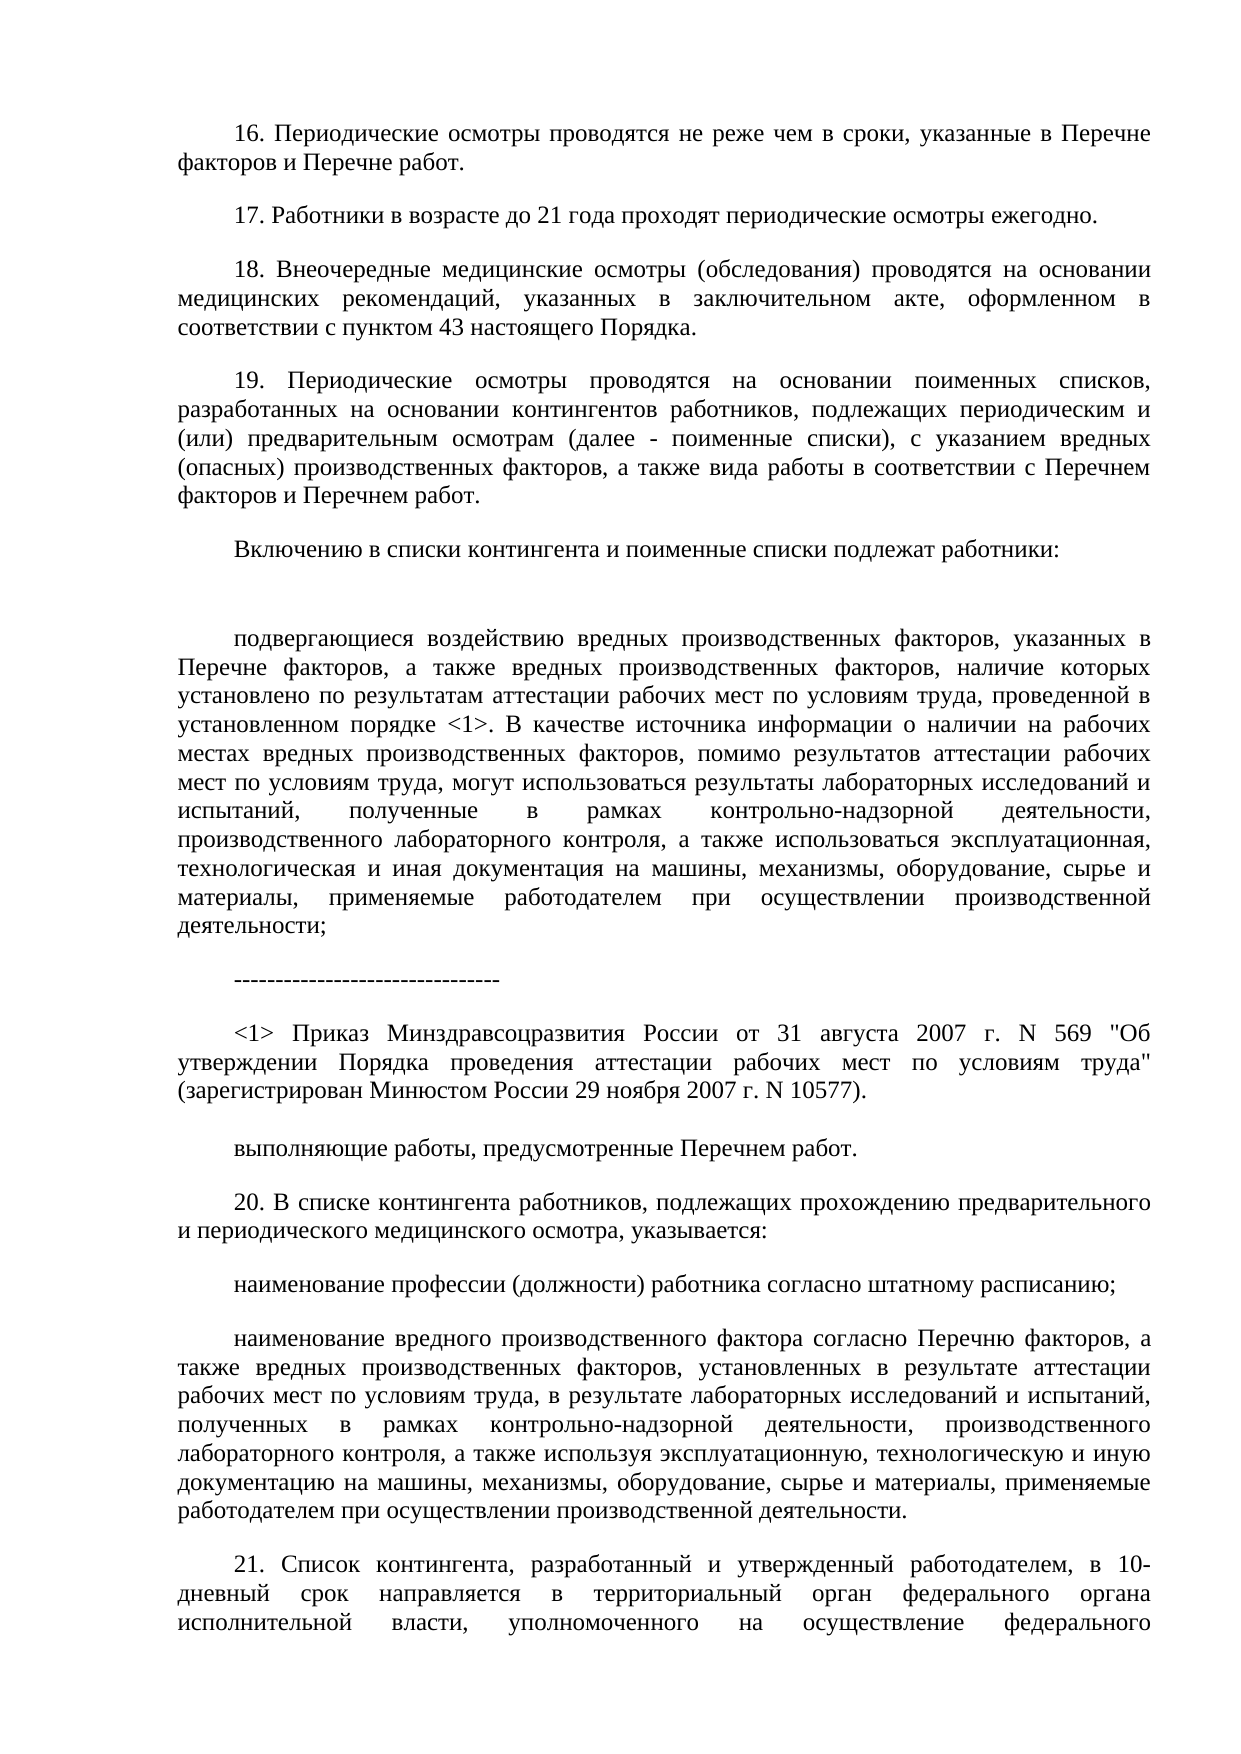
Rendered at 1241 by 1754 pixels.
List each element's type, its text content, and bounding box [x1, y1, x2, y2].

text 17. Работники в возрасте до 21 года проходят периодические осмотры ежегодно. [177, 201, 1152, 229]
text 20. В списке контингента работников, подлежащих прохождению предварительного и периодического медицинского осмотра, указывается: [177, 1187, 1152, 1244]
text 21. Список контингента, разработанный и утвержденный работодателем, в 10-дневный срок направляется в территориальный орган федерального органа исполнительной власти, уполномоченного на осуществление федерального [177, 1549, 1152, 1636]
text -------------------------------- [177, 964, 1152, 993]
text 18. Внеочередные медицинские осмотры (обследования) проводятся на основании медицинских рекомендаций, указанных в заключительном акте, оформленном в соответствии с пунктом 43 настоящего Порядка. [177, 254, 1152, 341]
text наименование вредного производственного фактора согласно Перечню факторов, а также вредных производственных факторов, установленных в результате аттестации рабочих мест по условиям труда, в результате лабораторных исследований и испытаний, полученных в рамках контрольно-надзорной деятельности, производственного лабораторного контроля, а также используя эксплуатационную, технологическую и иную документацию на машины, механизмы, оборудование, сырье и материалы, применяемые работодателем при осуществлении производственной деятельности. [177, 1323, 1152, 1524]
text <1> Приказ Минздравсоцразвития России от 31 августа 2007 г. N 569 "Об утверждении Порядка проведения аттестации рабочих мест по условиям труда" (зарегистрирован Минюстом России 29 ноября 2007 г. N 10577). [177, 1018, 1152, 1104]
text 19. Периодические осмотры проводятся на основании поименных списков, разработанных на основании контингентов работников, подлежащих периодическим и (или) предварительным осмотрам (далее - поименные списки), с указанием вредных (опасных) производственных факторов, а также вида работы в соответствии с Перечнем факторов и Перечнем работ. [177, 366, 1152, 509]
text Включению в списки контингента и поименные списки подлежат работники: [177, 534, 1152, 563]
text 16. Периодические осмотры проводятся не реже чем в сроки, указанные в Перечне факторов и Перечне работ. [177, 118, 1152, 176]
text наименование профессии (должности) работника согласно штатному расписанию; [177, 1269, 1152, 1298]
text выполняющие работы, предусмотренные Перечнем работ. [177, 1133, 1152, 1162]
text подвергающиеся воздействию вредных производственных факторов, указанных в Перечне факторов, а также вредных производственных факторов, наличие которых установлено по результатам аттестации рабочих мест по условиям труда, проведенной в установленном порядке <1>. В качестве источника информации о наличии на рабочих местах вредных производственных факторов, помимо результатов аттестации рабочих мест по условиям труда, могут использоваться результаты лабораторных исследований и испытаний, полученные в рамках контрольно-надзорной деятельности, производственного лабораторного контроля, а также использоваться эксплуатационная, технологическая и иная документация на машины, механизмы, оборудование, сырье и материалы, применяемые работодателем при осуществлении производственной деятельности; [177, 623, 1152, 939]
